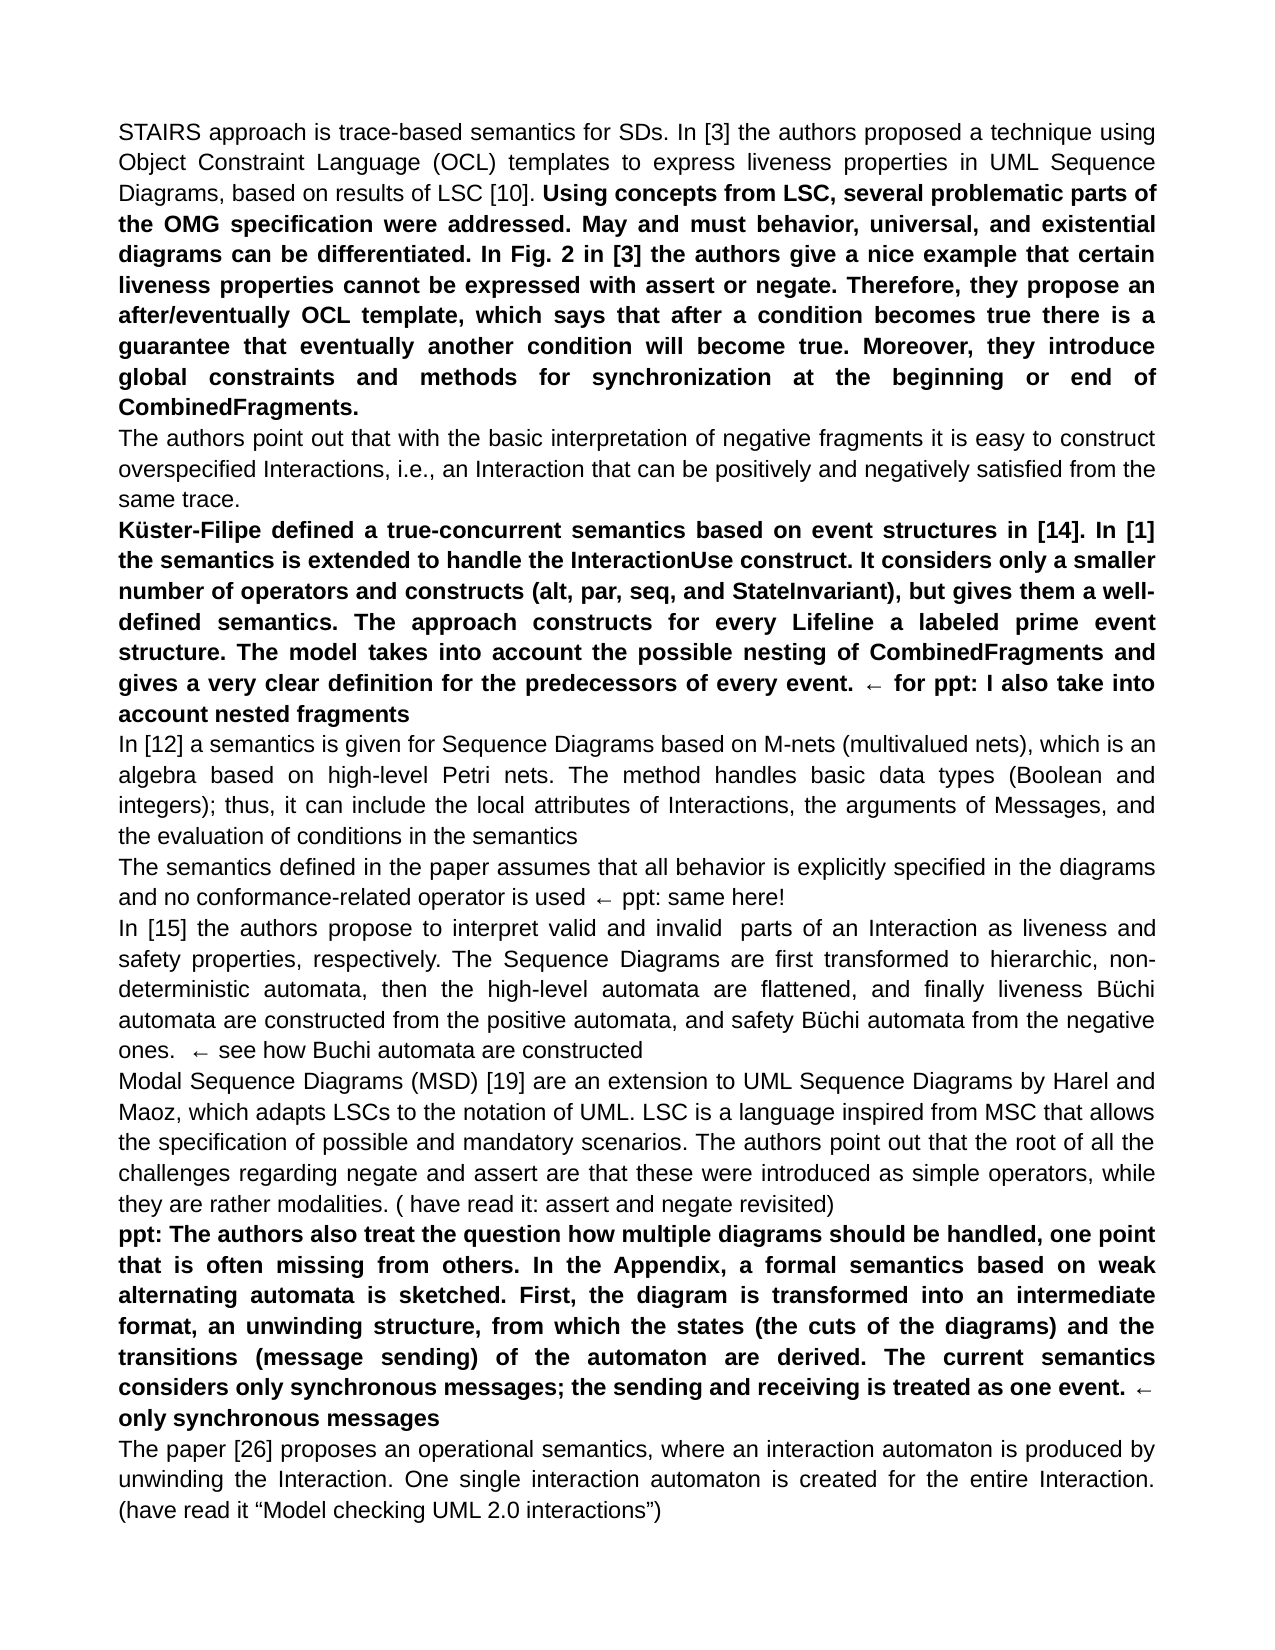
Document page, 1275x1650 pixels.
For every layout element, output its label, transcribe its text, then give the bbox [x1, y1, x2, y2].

text The authors point out that with the basic interpretation of negative fragments it is easy to construct overspecified Interactions, i.e., an Interaction that can be positively and negatively satisfied from the same trace. [118, 424, 1157, 512]
text In [12] a semantics is given for Sequence Diagrams based on M-nets (multivalued nets), which is an algebra based on high-level Petri nets. The method handles basic data types (Boolean and integers); thus, it can include the local attributes of Interactions, the arguments of Messages, and the evaluation of conditions in the semantics [118, 731, 1157, 849]
text The semantics defined in the paper assumes that all behavior is explicitly specified in the diagrams and no conformance-related operator is used ← ppt: same here! [118, 853, 1157, 911]
text STAIRS approach is trace-based semantics for SDs. In [3] the authors proposed a technique using Object Constraint Language (OCL) templates to express liveness properties in UML Sequence Diagrams, based on results of LSC [10]. Using concepts from LSC, several problematic parts of the OMG specification were addressed. May and must behavior, universal, and existential diagrams can be differentiated. In Fig. 2 in [3] the authors give a nice example that certain liveness properties cannot be expressed with assert or negate. Therefore, they propose an after/eventually OCL template, which says that after a condition becomes true there is a guarantee that eventually another condition will become true. Moreover, they introduce global constraints and methods for synchronization at the beginning or end of CombinedFragments. [118, 118, 1157, 421]
text Modal Sequence Diagrams (MSD) [19] are an extension to UML Sequence Diagrams by Harel and Maoz, which adapts LSCs to the notation of UML. LSC is a language inspired from MSC that allows the specification of possible and mandatory scenarios. The authors point out that the root of all the challenges regarding negate and assert are that these were introduced as simple operators, while they are rather modalities. ( have read it: assert and negate revisited) [118, 1067, 1157, 1217]
text Küster-Filipe defined a true-concurrent semantics based on event structures in [14]. In [1] the semantics is extended to handle the InteractionUse construct. It considers only a smaller number of operators and constructs (alt, par, seq, and StateInvariant), but gives them a well-defined semantics. The approach constructs for every Lifeline a labeled prime event structure. The model takes into account the possible nesting of CombinedFragments and gives a very clear definition for the predecessors of every event. ← for ppt: I also take into account nested fragments [118, 516, 1157, 727]
text ppt: The authors also treat the question how multiple diagrams should be handled, one point that is often missing from others. In the Appendix, a formal semantics based on weak alternating automata is sketched. First, the diagram is transformed into an intermediate format, an unwinding structure, from which the states (the cuts of the diagrams) and the transitions (message sending) of the automaton are derived. The current semantics considers only synchronous messages; the sending and receiving is treated as one event. ← only synchronous messages [118, 1221, 1157, 1431]
text The paper [26] proposes an operational semantics, where an interaction automaton is produced by unwinding the Interaction. One single interaction automaton is created for the entire Interaction. (have read it “Model checking UML 2.0 interactions”) [118, 1435, 1157, 1523]
text In [15] the authors propose to interpret valid and invalid parts of an Interaction as liveness and safety properties, respectively. The Sequence Diagrams are first transformed to hierarchic, non-deterministic automata, then the high-level automata are flattened, and finally liveness Büchi automata are constructed from the positive automata, and safety Büchi automata from the negative ones. ← see how Buchi automata are constructed [118, 914, 1157, 1064]
